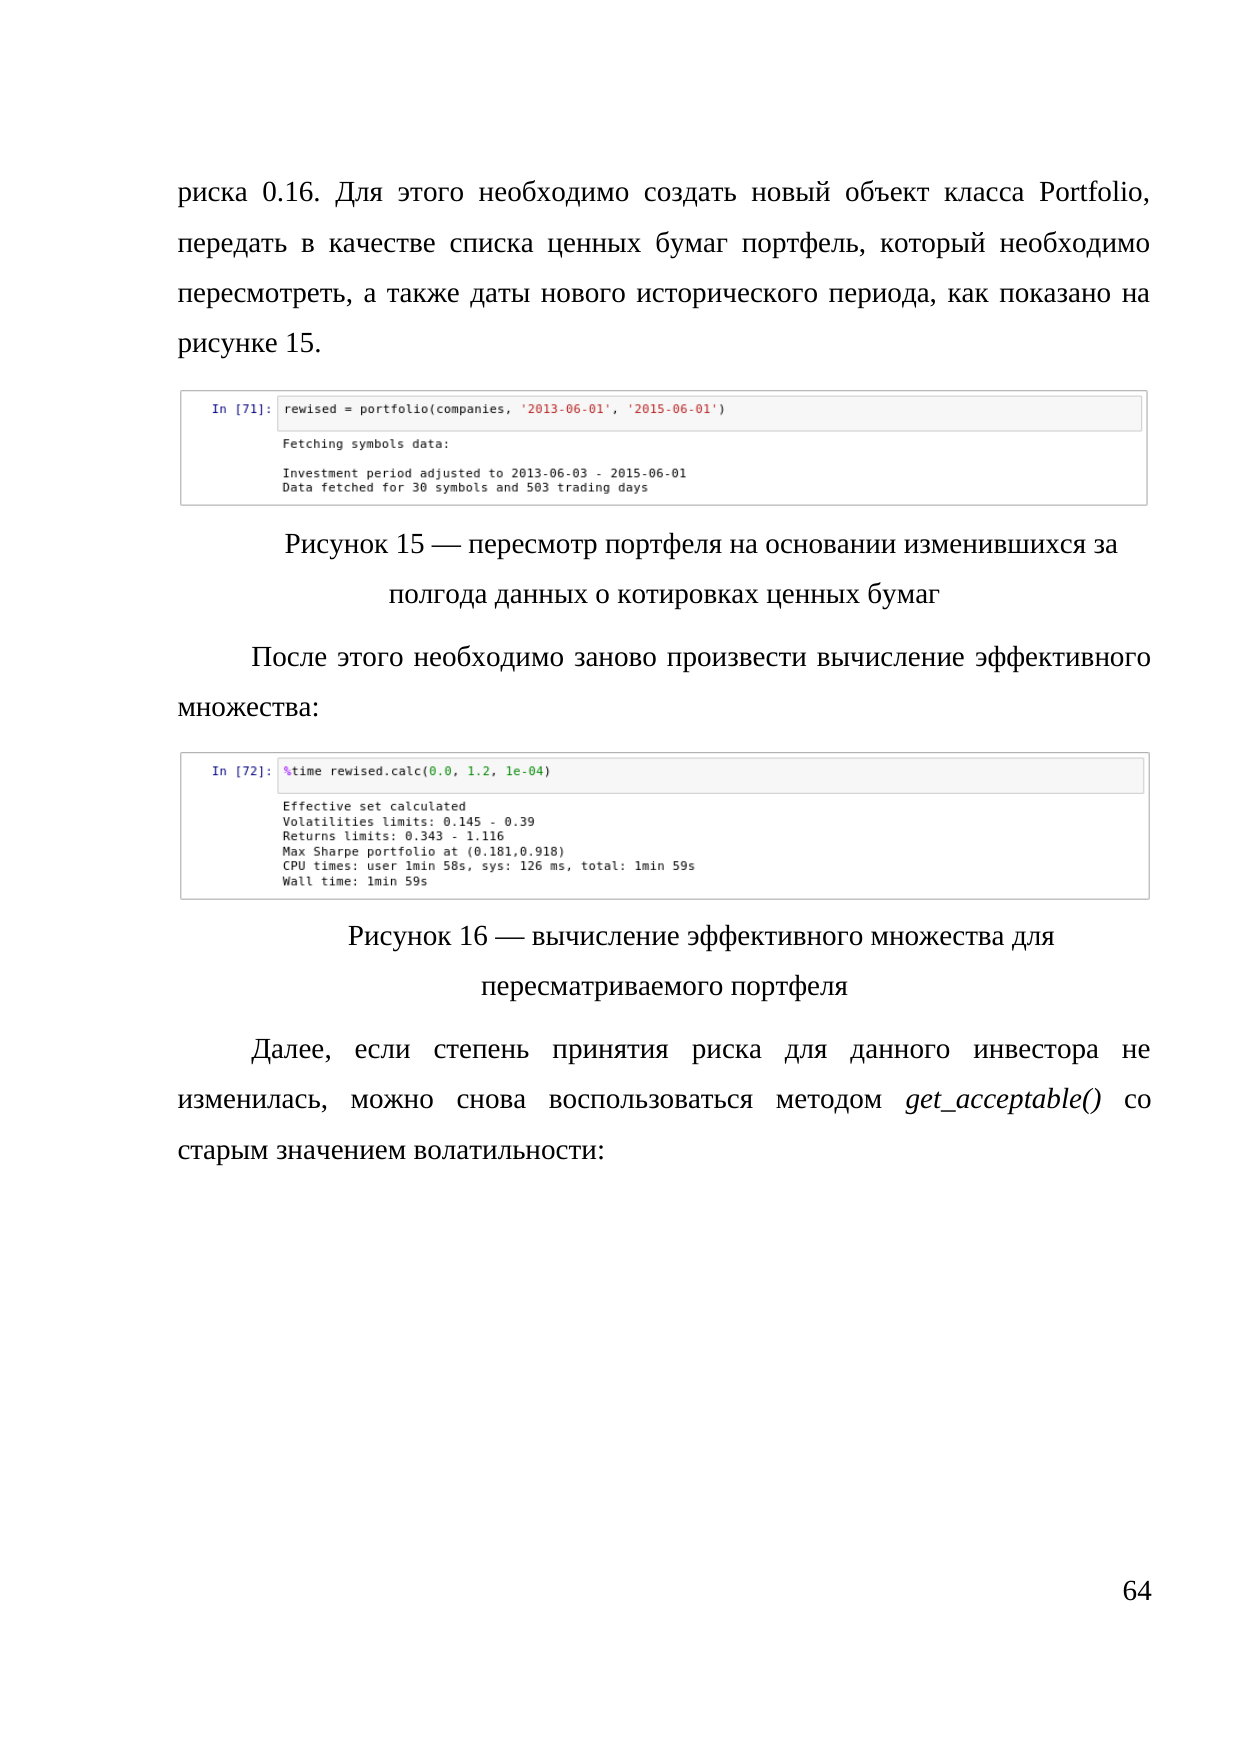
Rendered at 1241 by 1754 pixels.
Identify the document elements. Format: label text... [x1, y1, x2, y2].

text Рисунок 16 — вычисление эффективного множества для пересматриваемого портфеля [177, 902, 1152, 1002]
text Далее, если степень принятия риска для данного инвестора не изменилась, можно снова воспользоваться методом get_acceptable() со старым значением волатильности: [177, 1031, 1152, 1166]
picture [177, 752, 1152, 902]
text Рисунок 15 — пересмотр портфеля на основании изменившихся за полгода данных о котировках ценных бумаг [177, 509, 1152, 609]
picture [177, 388, 1152, 509]
text После этого необходимо заново произвести вычисление эффективного множества: [177, 639, 1152, 723]
text риска 0.16. Для этого необходимо создать новый объект класса Portfolio, передать в качестве списка ценных бумаг портфель, который необходимо пересмотреть, а также даты нового исторического периода, как показано на рисунке 15. [177, 174, 1152, 359]
